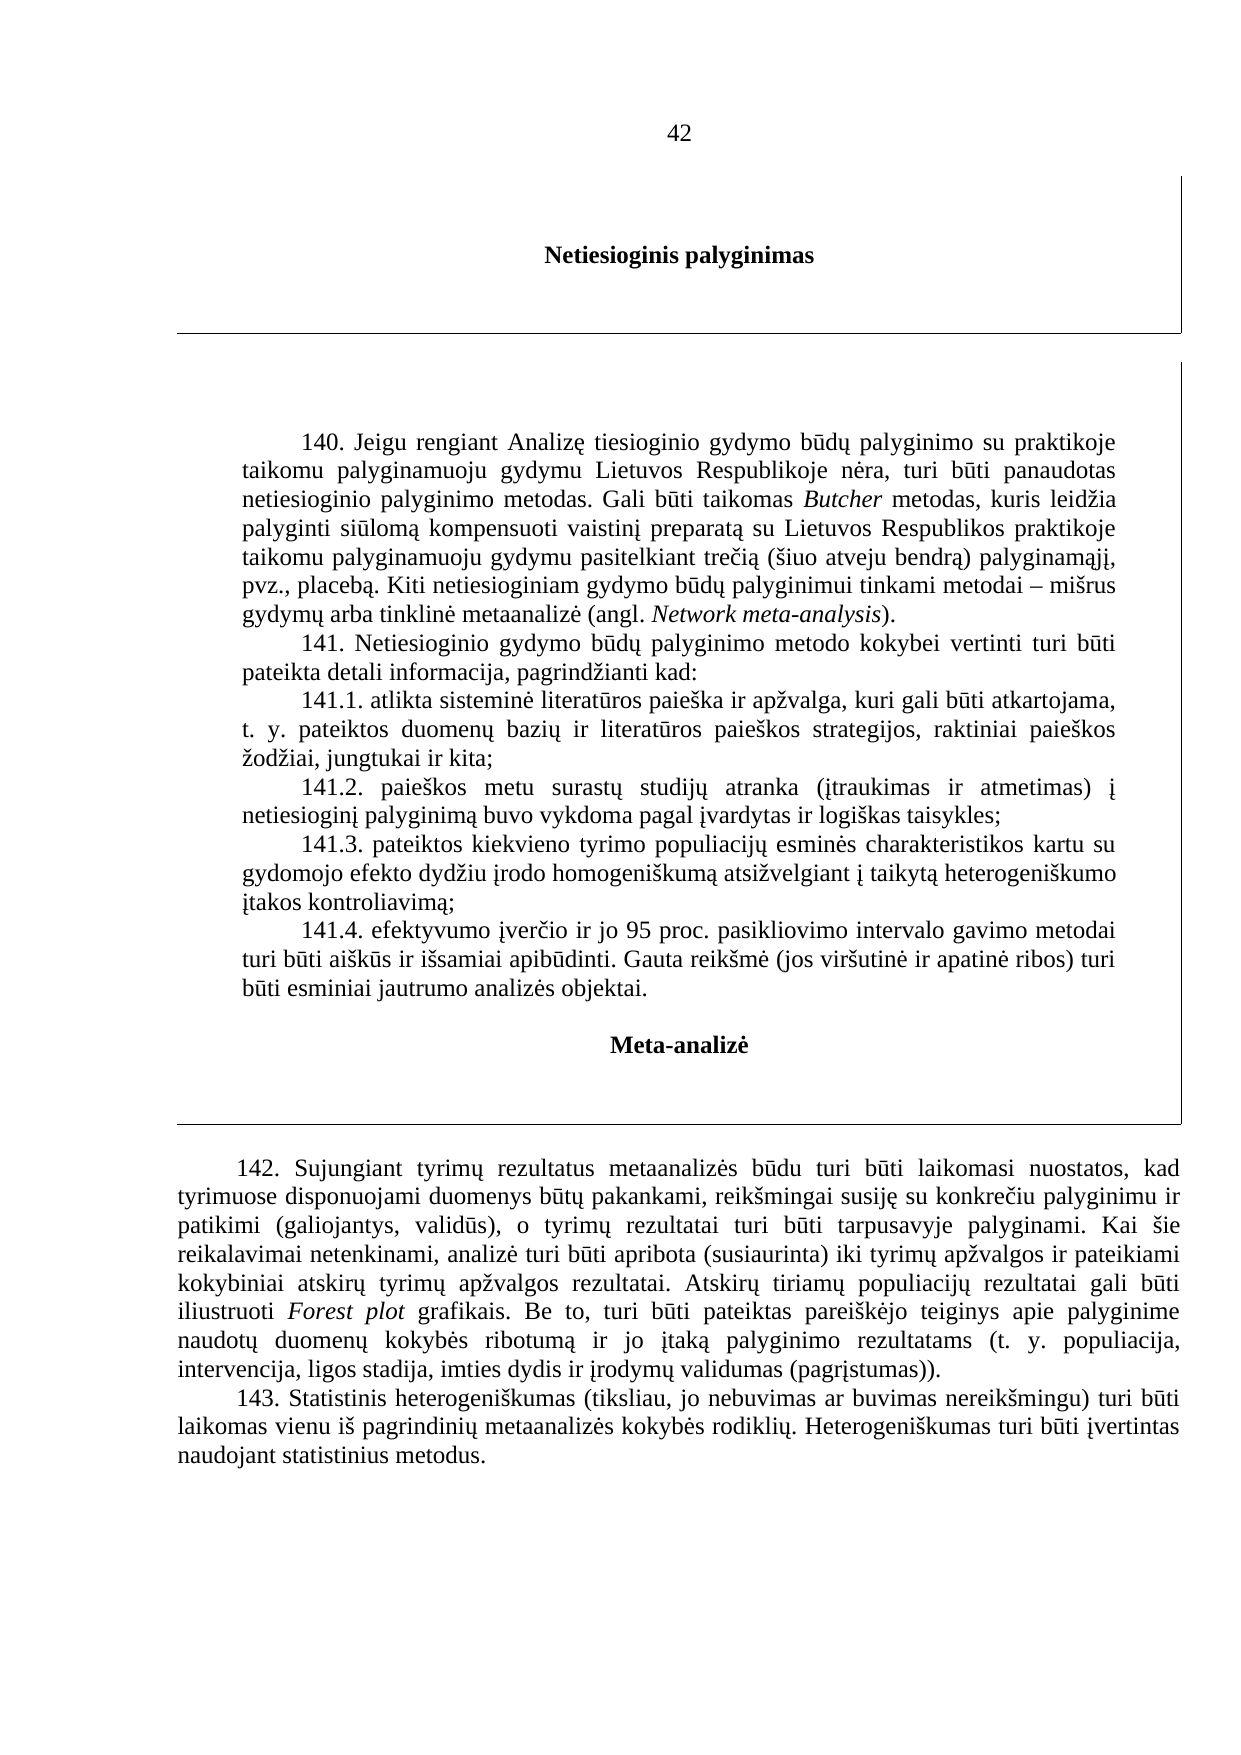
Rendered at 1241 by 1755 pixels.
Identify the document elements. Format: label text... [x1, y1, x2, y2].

subtitle Netiesioginis palyginimas [177, 176, 1181, 333]
text 142. Sujungiant tyrimų rezultatus metaanalizės būdu turi būti laikomasi nuostatos, kad tyrimuose disponuojami duomenys būtų pakankami, reikšmingai susiję su konkrečiu palyginimu ir patikimi (galiojantys, validūs), o tyrimų rezultatai turi būti tarpusavyje palyginami. Kai šie reikalavimai netenkinami, analizė turi būti apribota (susiaurinta) iki tyrimų apžvalgos ir pateikiami kokybiniai atskirų tyrimų apžvalgos rezultatai. Atskirų tiriamų populiacijų rezultatai gali būti iliustruoti Forest plot grafikais. Be to, turi būti pateiktas pareiškėjo teiginys apie palyginime naudotų duomenų kokybės ribotumą ir jo įtaką palyginimo rezultatams (t. y. populiacija, intervencija, ligos stadija, imties dydis ir įrodymų validumas (pagrįstumas)). [177, 1153, 1181, 1383]
text 141. Netiesioginio gydymo būdų palyginimo metodo kokybei vertinti turi būti pateikta detali informacija, pagrindžianti kad: [177, 628, 1181, 686]
text 141.4. efektyvumo įverčio ir jo 95 proc. pasikliovimo intervalo gavimo metodai turi būti aiškūs ir išsamiai apibūdinti. Gauta reikšmė (jos viršutinė ir apatinė ribos) turi būti esminiai jautrumo analizės objektai. [177, 916, 1181, 1002]
text 141.3. pateiktos kiekvieno tyrimo populiacijų esminės charakteristikos kartu su gydomojo efekto dydžiu įrodo homogeniškumą atsižvelgiant į taikytą heterogeniškumo įtakos kontroliavimą; [177, 829, 1181, 916]
text 141.1. atlikta sisteminė literatūros paieška ir apžvalga, kuri gali būti atkartojama, t. y. pateiktos duomenų bazių ir literatūros paieškos strategijos, raktiniai paieškos žodžiai, jungtukai ir kita; [177, 686, 1181, 772]
text 140. Jeigu rengiant Analizę tiesioginio gydymo būdų palyginimo su praktikoje taikomu palyginamuoju gydymu Lietuvos Respublikoje nėra, turi būti panaudotas netiesioginio palyginimo metodas. Gali būti taikomas Butcher metodas, kuris leidžia palyginti siūlomą kompensuoti vaistinį preparatą su Lietuvos Respublikos praktikoje taikomu palyginamuoju gydymu pasitelkiant trečią (šiuo atveju bendrą) palyginamąjį, pvz., placebą. Kiti netiesioginiam gydymo būdų palyginimui tinkami metodai – mišrus gydymų arba tinklinė metaanalizė (angl. Network meta-analysis). [177, 362, 1181, 628]
text 141.2. paieškos metu surastų studijų atranka (įtraukimas ir atmetimas) į netiesioginį palyginimą buvo vykdoma pagal įvardytas ir logiškas taisykles; [177, 772, 1181, 829]
text 143. Statistinis heterogeniškumas (tiksliau, jo nebuvimas ar buvimas nereikšmingu) turi būti laikomas vienu iš pagrindinių metaanalizės kokybės rodiklių. Heterogeniškumas turi būti įvertintas naudojant statistinius metodus. [177, 1383, 1181, 1469]
subtitle Meta-analizė [177, 1031, 1181, 1124]
